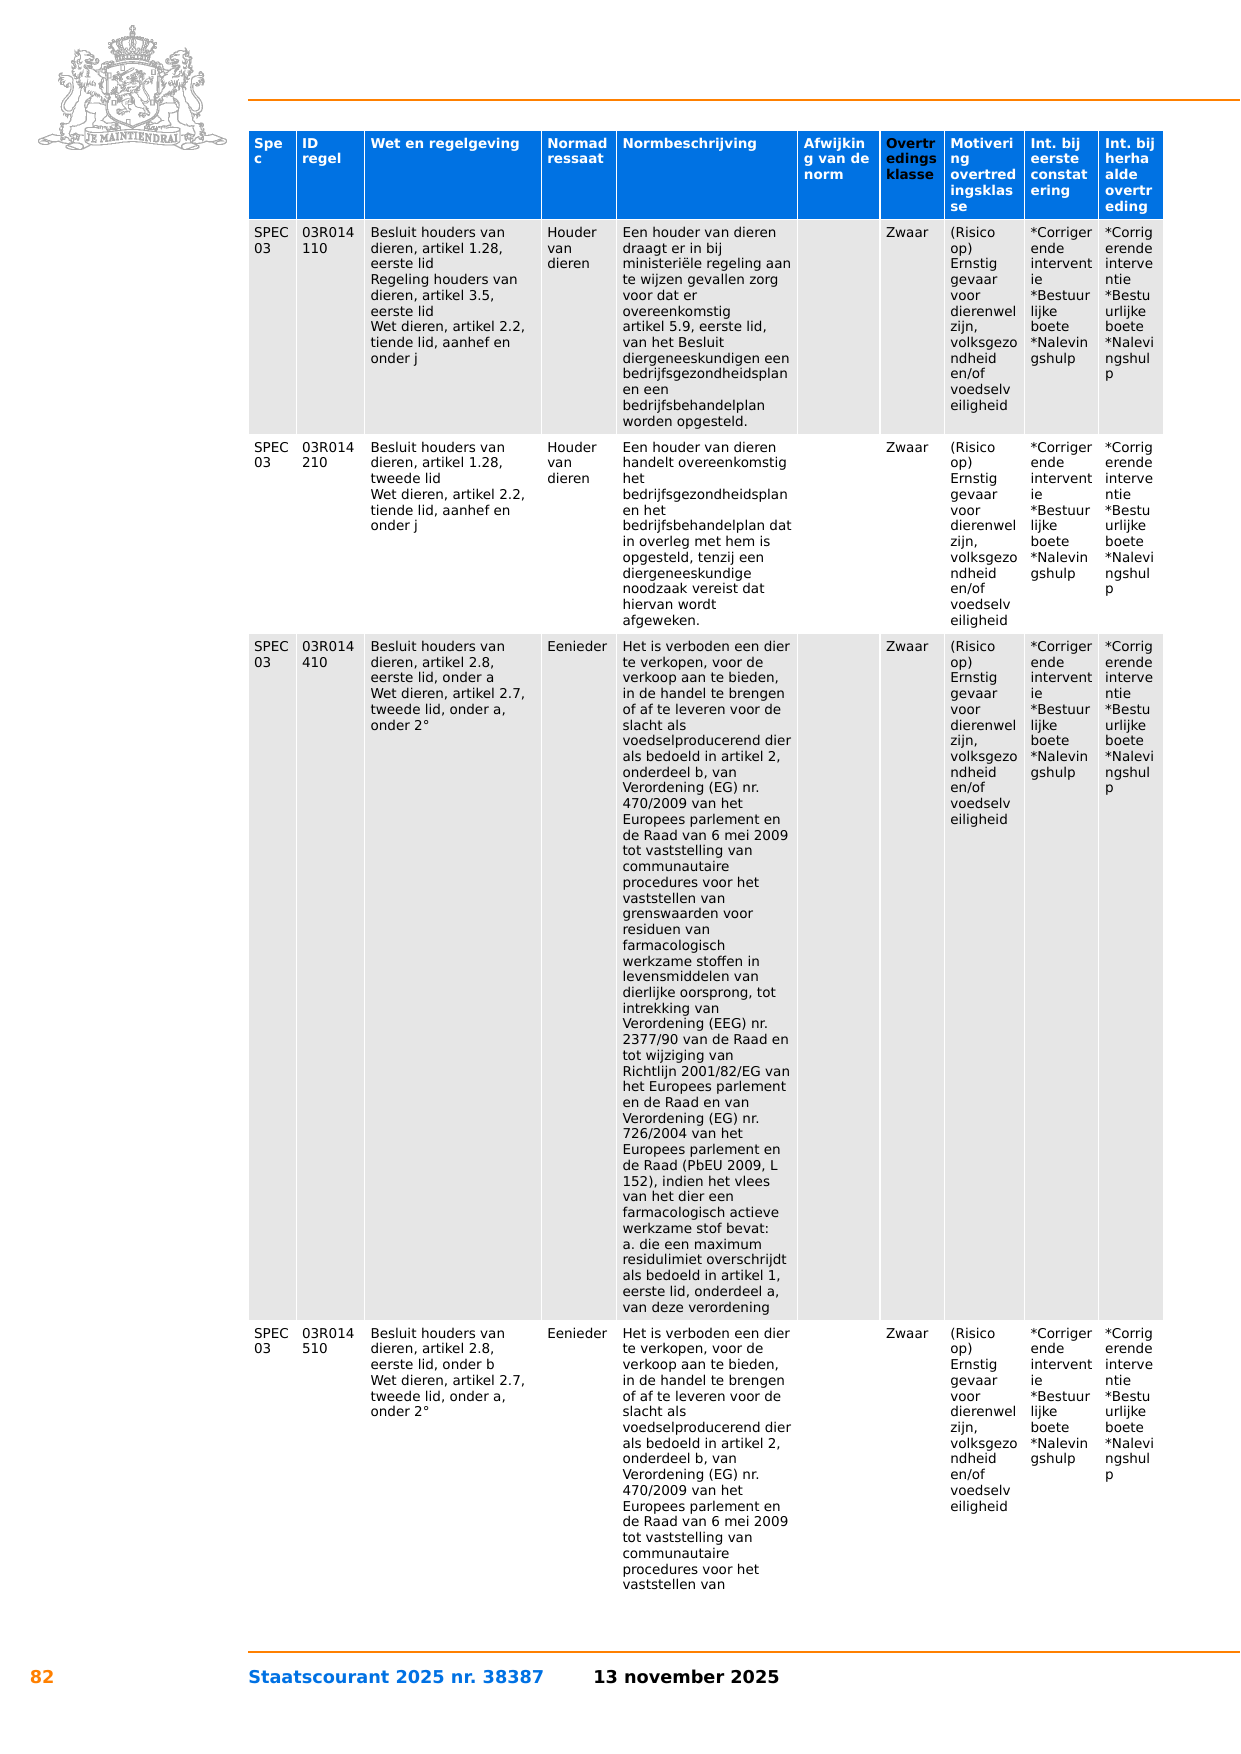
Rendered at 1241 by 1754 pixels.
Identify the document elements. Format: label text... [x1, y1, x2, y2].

table_header Wet en regelgeving [365, 131, 541, 219]
picture [38, 25, 227, 150]
table_cell 03R014110 [297, 220, 364, 434]
table_cell Eenieder [542, 634, 616, 1320]
table_cell Zwaar [881, 1321, 944, 1598]
table_header Normadressaat [542, 131, 616, 219]
table_cell *Corrigerende interventie *Bestuurlijke boete *Nalevingshulp [1025, 435, 1098, 633]
table_cell *Corrigerende interventie *Bestuurlijke boete *Nalevingshulp [1099, 220, 1163, 434]
table_cell (Risico op) Ernstig gevaar voor dierenwelzijn, volksgezondheid en/of voedselveiligheid [945, 220, 1024, 434]
table_cell (Risico op) Ernstig gevaar voor dierenwelzijn, volksgezondheid en/of voedselveiligheid [945, 634, 1024, 1320]
table_cell [798, 634, 879, 1320]
table_header ID regel [297, 131, 364, 219]
table_header Overtredingsklasse [881, 131, 944, 219]
table_cell (Risico op) Ernstig gevaar voor dierenwelzijn, volksgezondheid en/of voedselveiligheid [945, 435, 1024, 633]
table_cell Besluit houders van dieren, artikel 1.28, tweede lid Wet dieren, artikel 2.2, tiende lid, aanhef en onder j [365, 435, 541, 633]
table_cell *Corrigerende interventie *Bestuurlijke boete *Nalevingshulp [1099, 634, 1163, 1320]
table_cell Zwaar [881, 634, 944, 1320]
table_header Normbeschrijving [617, 131, 797, 219]
table_cell Het is verboden een dier te verkopen, voor de verkoop aan te bieden, in de handel te brengen of af te leveren voor de slacht als voedselproducerend dier als bedoeld in artikel 2, onderdeel b, van Verordening (EG) nr. 470/2009 van het Europees parlement en de Raad van 6 mei 2009 tot vaststelling van communautaire procedures voor het vaststellen van [617, 1321, 797, 1598]
table_cell (Risico op) Ernstig gevaar voor dierenwelzijn, volksgezondheid en/of voedselveiligheid [945, 1321, 1024, 1598]
table_header Int. bij herhaalde overtreding [1099, 131, 1163, 219]
table_cell Besluit houders van dieren, artikel 1.28, eerste lid Regeling houders van dieren, artikel 3.5, eerste lid Wet dieren, artikel 2.2, tiende lid, aanhef en onder j [365, 220, 541, 434]
table_cell [798, 1321, 879, 1598]
table_cell Zwaar [881, 435, 944, 633]
table_cell Houder van dieren [542, 220, 616, 434]
table_cell SPEC03 [249, 435, 296, 633]
table_cell *Corrigerende interventie *Bestuurlijke boete *Nalevingshulp [1025, 1321, 1098, 1598]
table_cell *Corrigerende interventie *Bestuurlijke boete *Nalevingshulp [1025, 634, 1098, 1320]
table_cell SPEC03 [249, 220, 296, 434]
table_cell SPEC03 [249, 634, 296, 1320]
table_cell Besluit houders van dieren, artikel 2.8, eerste lid, onder a Wet dieren, artikel 2.7, tweede lid, onder a, onder 2° [365, 634, 541, 1320]
table_cell [798, 220, 879, 434]
table_cell Een houder van dieren draagt er in bij ministeriële regeling aan te wijzen gevallen zorg voor dat er overeenkomstig artikel 5.9, eerste lid, van het Besluit diergeneeskundigen een bedrijfsgezondheidsplan en een bedrijfsbehandelplan worden opgesteld. [617, 220, 797, 434]
table_header Afwijking van de norm [798, 131, 879, 219]
table_cell 03R014410 [297, 634, 364, 1320]
table_cell 03R014510 [297, 1321, 364, 1598]
table_cell Zwaar [881, 220, 944, 434]
table_header Motivering overtredingsklasse [945, 131, 1024, 219]
table_header Spec [249, 131, 296, 219]
table_cell 03R014210 [297, 435, 364, 633]
table_cell Het is verboden een dier te verkopen, voor de verkoop aan te bieden, in de handel te brengen of af te leveren voor de slacht als voedselproducerend dier als bedoeld in artikel 2, onderdeel b, van Verordening (EG) nr. 470/2009 van het Europees parlement en de Raad van 6 mei 2009 tot vaststelling van communautaire procedures voor het vaststellen van grenswaarden voor residuen van farmacologisch werkzame stoffen in levensmiddelen van dierlijke oorsprong, tot intrekking van Verordening (EEG) nr. 2377/90 van de Raad en tot wijziging van Richtlijn 2001/82/EG van het Europees parlement en de Raad en van Verordening (EG) nr. 726/2004 van het Europees parlement en de Raad (PbEU 2009, L 152), indien het vlees van het dier een farmacologisch actieve werkzame stof bevat: a. die een maximum residulimiet overschrijdt als bedoeld in artikel 1, eerste lid, onderdeel a, van deze verordening [617, 634, 797, 1320]
table_cell Eenieder [542, 1321, 616, 1598]
table_cell *Corrigerende interventie *Bestuurlijke boete *Nalevingshulp [1099, 435, 1163, 633]
table_cell Een houder van dieren handelt overeenkomstig het bedrijfsgezondheidsplan en het bedrijfsbehandelplan dat in overleg met hem is opgesteld, tenzij een diergeneeskundige noodzaak vereist dat hiervan wordt afgeweken. [617, 435, 797, 633]
table_header Int. bij eerste constatering [1025, 131, 1098, 219]
table_cell Besluit houders van dieren, artikel 2.8, eerste lid, onder b Wet dieren, artikel 2.7, tweede lid, onder a, onder 2° [365, 1321, 541, 1598]
table_cell SPEC03 [249, 1321, 296, 1598]
table_cell *Corrigerende interventie *Bestuurlijke boete *Nalevingshulp [1025, 220, 1098, 434]
table_cell [798, 435, 879, 633]
table_cell *Corrigerende interventie *Bestuurlijke boete *Nalevingshulp [1099, 1321, 1163, 1598]
table_cell Houder van dieren [542, 435, 616, 633]
